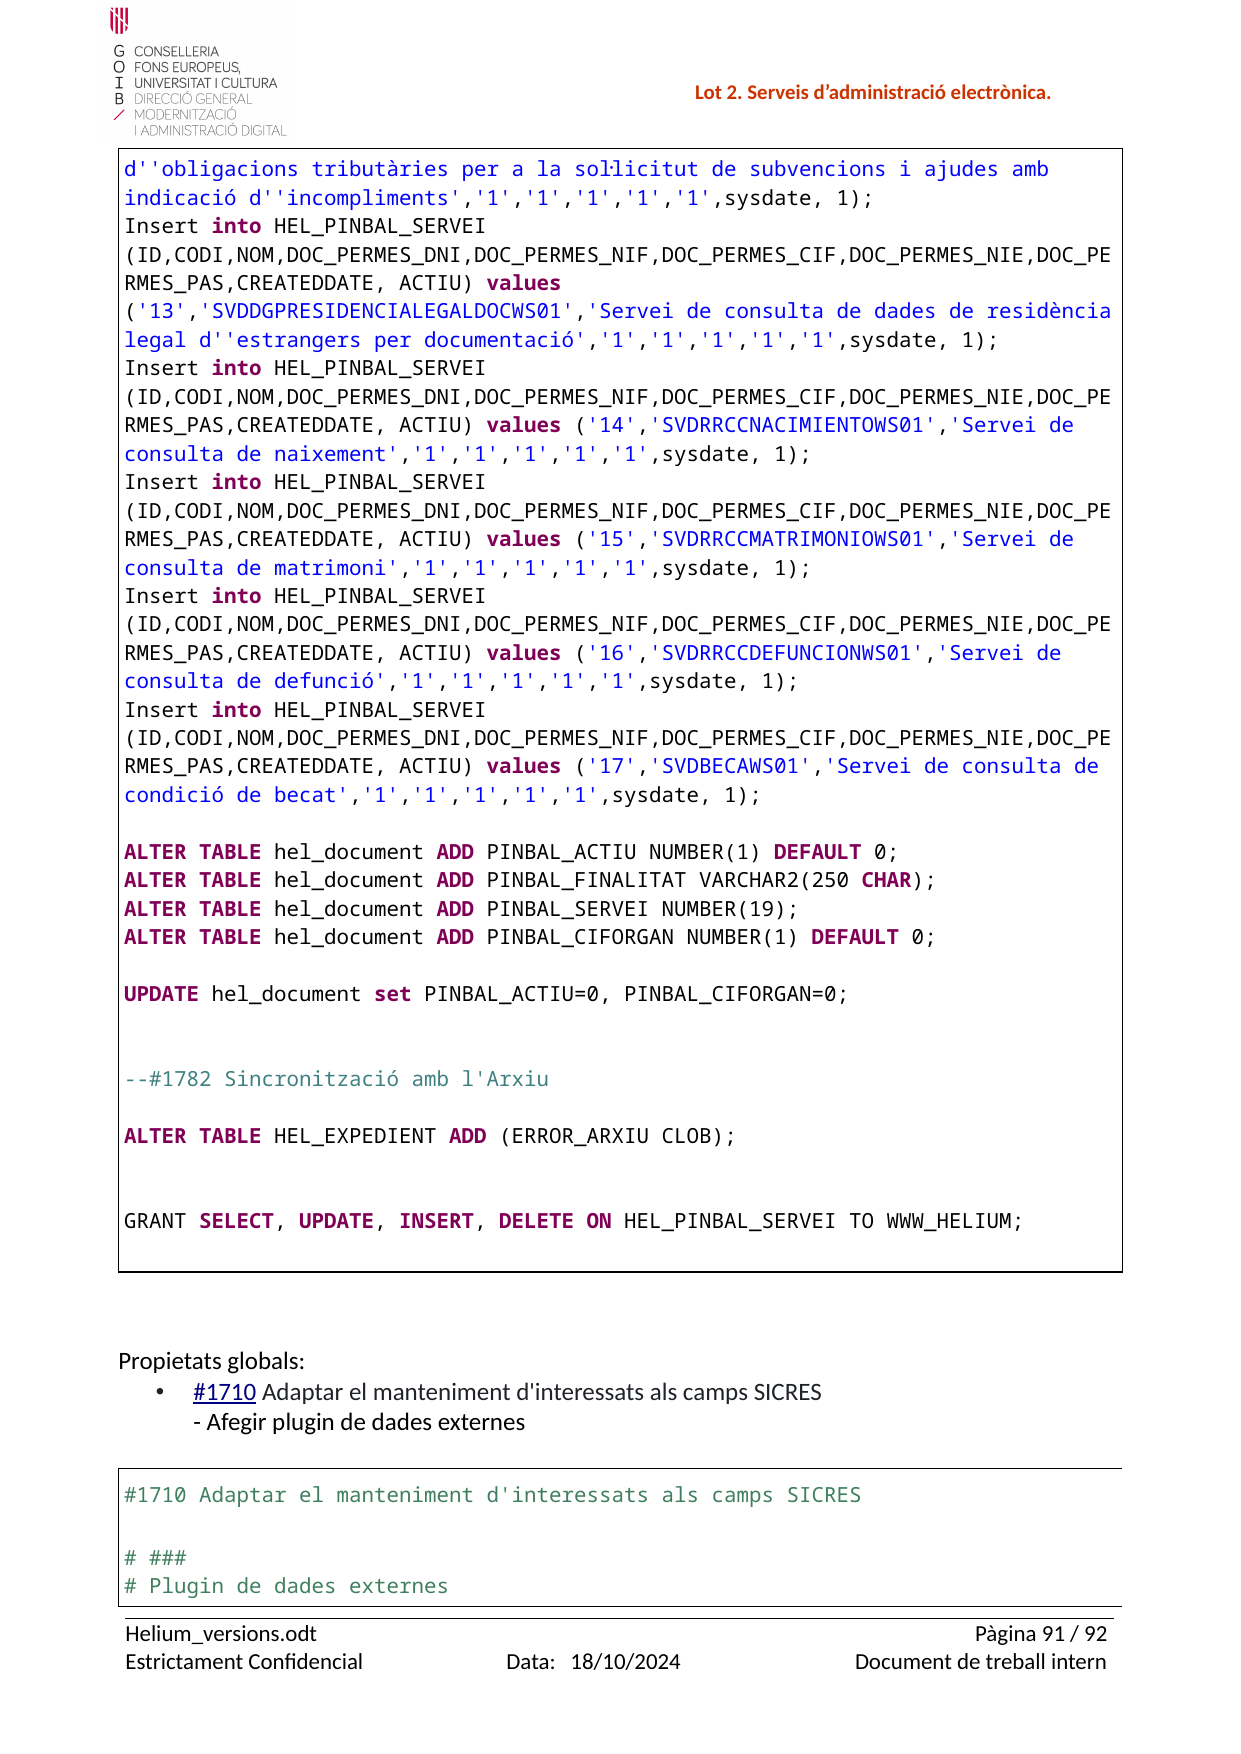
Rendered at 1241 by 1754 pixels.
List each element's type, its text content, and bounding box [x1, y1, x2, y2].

table_header d''obligacions tributàries per a la sol·licitut de subvencions i ajudes amb indicació d''incompliments','1','1','1','1','1',sysdate, 1); Insert into HEL_PINBAL_SERVEI (ID,CODI,NOM,DOC_PERMES_DNI,DOC_PERMES_NIF,DOC_PERMES_CIF,DOC_PERMES_NIE,DOC_PERMES_PAS,CREATEDDATE, ACTIU) values ('13','SVDDGPRESIDENCIALEGALDOCWS01','Servei de consulta de dades de residència legal d''estrangers per documentació','1','1','1','1','1',sysdate, 1); Insert into HEL_PINBAL_SERVEI (ID,CODI,NOM,DOC_PERMES_DNI,DOC_PERMES_NIF,DOC_PERMES_CIF,DOC_PERMES_NIE,DOC_PERMES_PAS,CREATEDDATE, ACTIU) values ('14','SVDRRCCNACIMIENTOWS01','Servei de consulta de naixement','1','1','1','1','1',sysdate, 1); Insert into HEL_PINBAL_SERVEI (ID,CODI,NOM,DOC_PERMES_DNI,DOC_PERMES_NIF,DOC_PERMES_CIF,DOC_PERMES_NIE,DOC_PERMES_PAS,CREATEDDATE, ACTIU) values ('15','SVDRRCCMATRIMONIOWS01','Servei de consulta de matrimoni','1','1','1','1','1',sysdate, 1); Insert into HEL_PINBAL_SERVEI (ID,CODI,NOM,DOC_PERMES_DNI,DOC_PERMES_NIF,DOC_PERMES_CIF,DOC_PERMES_NIE,DOC_PERMES_PAS,CREATEDDATE, ACTIU) values ('16','SVDRRCCDEFUNCIONWS01','Servei de consulta de defunció','1','1','1','1','1',sysdate, 1); Insert into HEL_PINBAL_SERVEI (ID,CODI,NOM,DOC_PERMES_DNI,DOC_PERMES_NIF,DOC_PERMES_CIF,DOC_PERMES_NIE,DOC_PERMES_PAS,CREATEDDATE, ACTIU) values ('17','SVDBECAWS01','Servei de consulta de condició de becat','1','1','1','1','1',sysdate, 1); ALTER TABLE hel_document ADD PINBAL_ACTIU NUMBER(1) DEFAULT 0; ALTER TABLE hel_document ADD PINBAL_FINALITAT VARCHAR2(250 CHAR); ALTER TABLE hel_document ADD PINBAL_SERVEI NUMBER(19); ALTER TABLE hel_document ADD PINBAL_CIFORGAN NUMBER(1) DEFAULT 0; UPDATE hel_document set PINBAL_ACTIU=0, PINBAL_CIFORGAN=0; --#1782 Sincronització amb l'Arxiu ALTER TABLE HEL_EXPEDIENT ADD (ERROR_ARXIU CLOB); GRANT SELECT, UPDATE, INSERT, DELETE ON HEL_PINBAL_SERVEI TO WWW_HELIUM; [119, 149, 1122, 1271]
list #1710 Adaptar el manteniment d'interessats als camps SICRES [156, 1376, 1122, 1406]
text Propietats globals: [118, 1345, 1122, 1376]
picture [100, 0, 297, 144]
table_header #1710 Adaptar el manteniment d'interessats als camps SICRES # ### # Plugin de dades externes [119, 1469, 1122, 1606]
list - Afegir plugin de dades externes [156, 1406, 1122, 1437]
